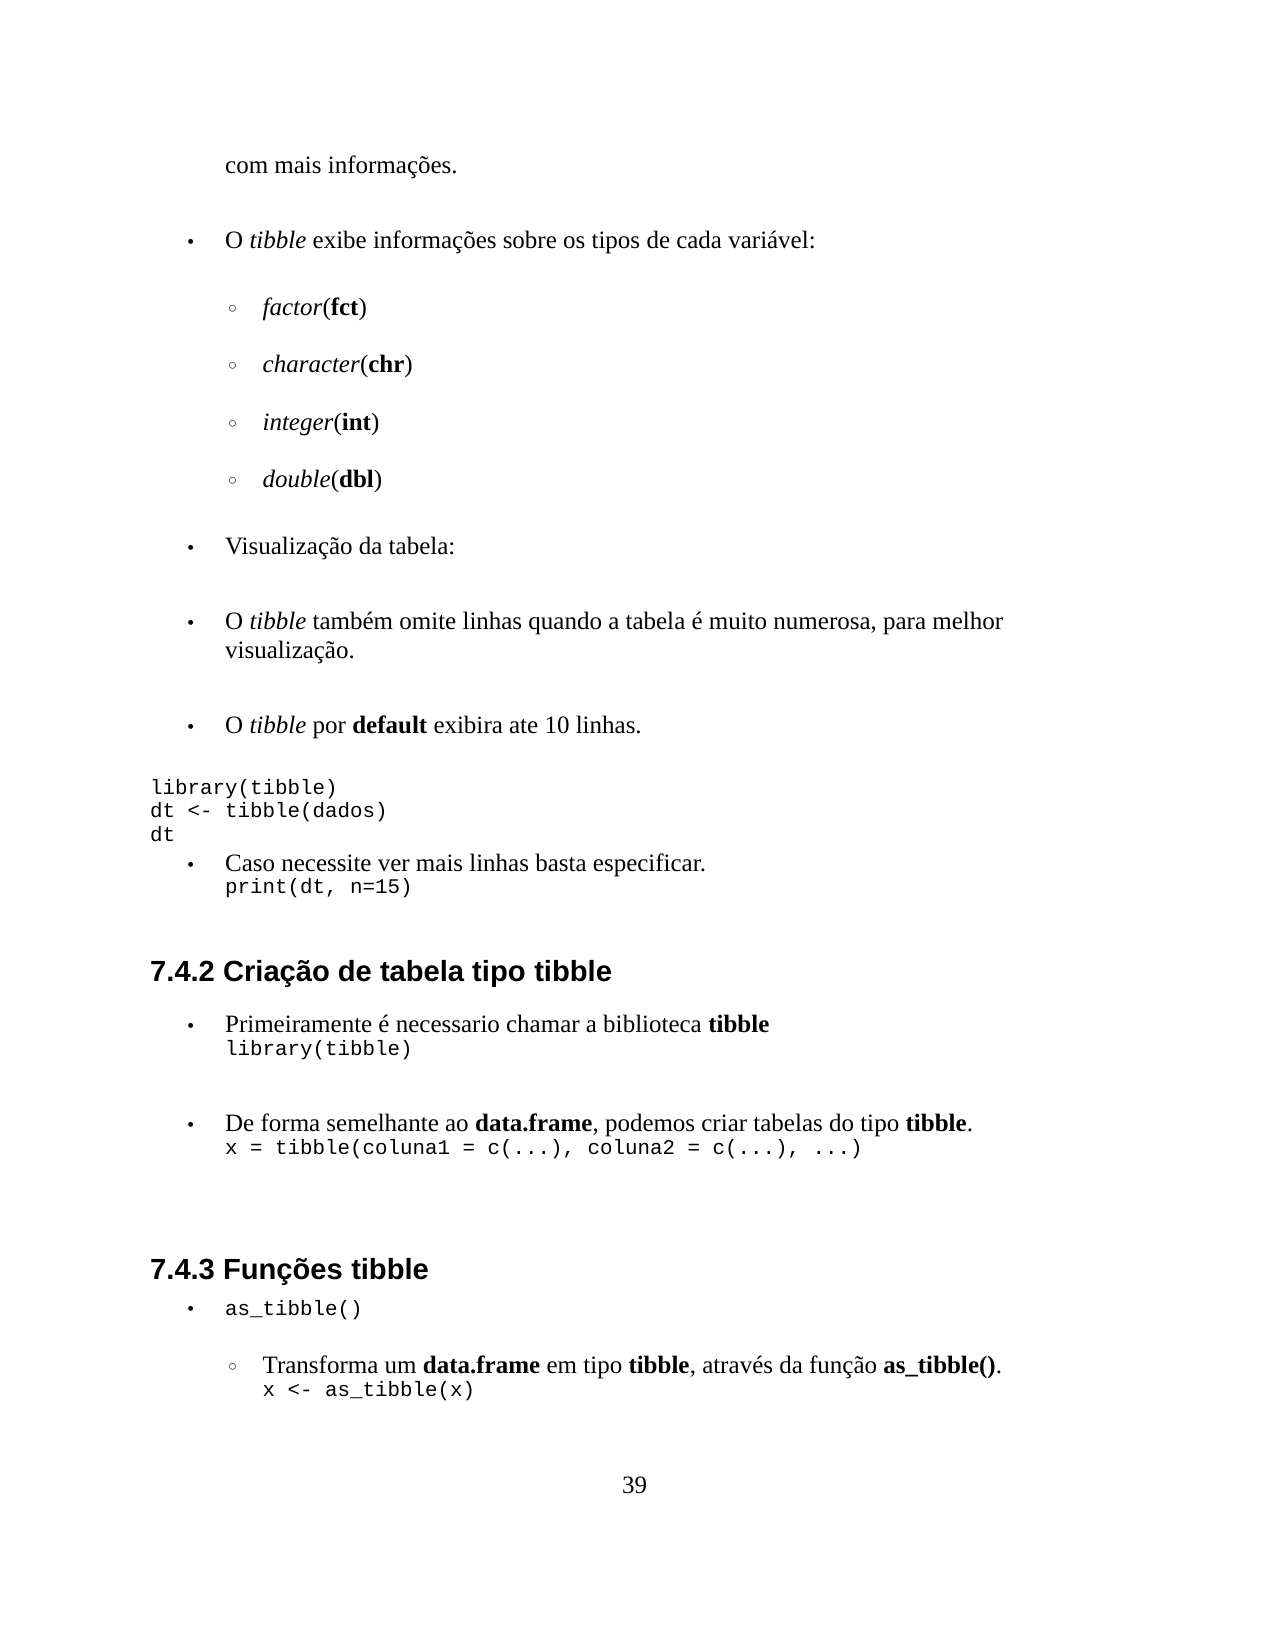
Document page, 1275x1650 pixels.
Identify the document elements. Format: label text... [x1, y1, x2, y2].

text dt <- tibble(dados) [150, 801, 1125, 824]
list O tibble por default exibira ate 10 linhas. [187, 710, 1125, 768]
subtitle 7.4.3 Funções tibble [150, 1252, 1125, 1285]
list double(dbl) [225, 464, 1125, 522]
subtitle 7.4.2 Criação de tabela tipo tibble [150, 954, 1125, 987]
text library(tibble) [150, 777, 1125, 801]
list O tibble também omite linhas quando a tabela é muito numerosa, para melhor visualização. [187, 606, 1125, 692]
list Visualização da tabela: [187, 531, 1125, 588]
list O tibble exibe informações sobre os tipos de cada variável: [187, 225, 1125, 283]
list Caso necessite ver mais linhas basta especificar. print(dt, n=15) [187, 848, 1125, 929]
list De forma semelhante ao data.frame, podemos criar tabelas do tipo tibble. x = tibble(coluna1 = c(...), coluna2 = c(...), ...) [187, 1108, 1125, 1189]
list Primeiramente é necessario chamar a biblioteca tibble library(tibble) [187, 1009, 1125, 1090]
list character(chr) [225, 349, 1125, 407]
list as_tibble() [187, 1298, 1125, 1350]
list com mais informações. [187, 150, 1125, 207]
list factor(fct) [225, 292, 1125, 349]
list integer(int) [225, 407, 1125, 464]
text dt [150, 824, 1125, 848]
list Transforma um data.frame em tipo tibble, através da função as_tibble(). x <- as_tibble(x) [225, 1350, 1125, 1431]
